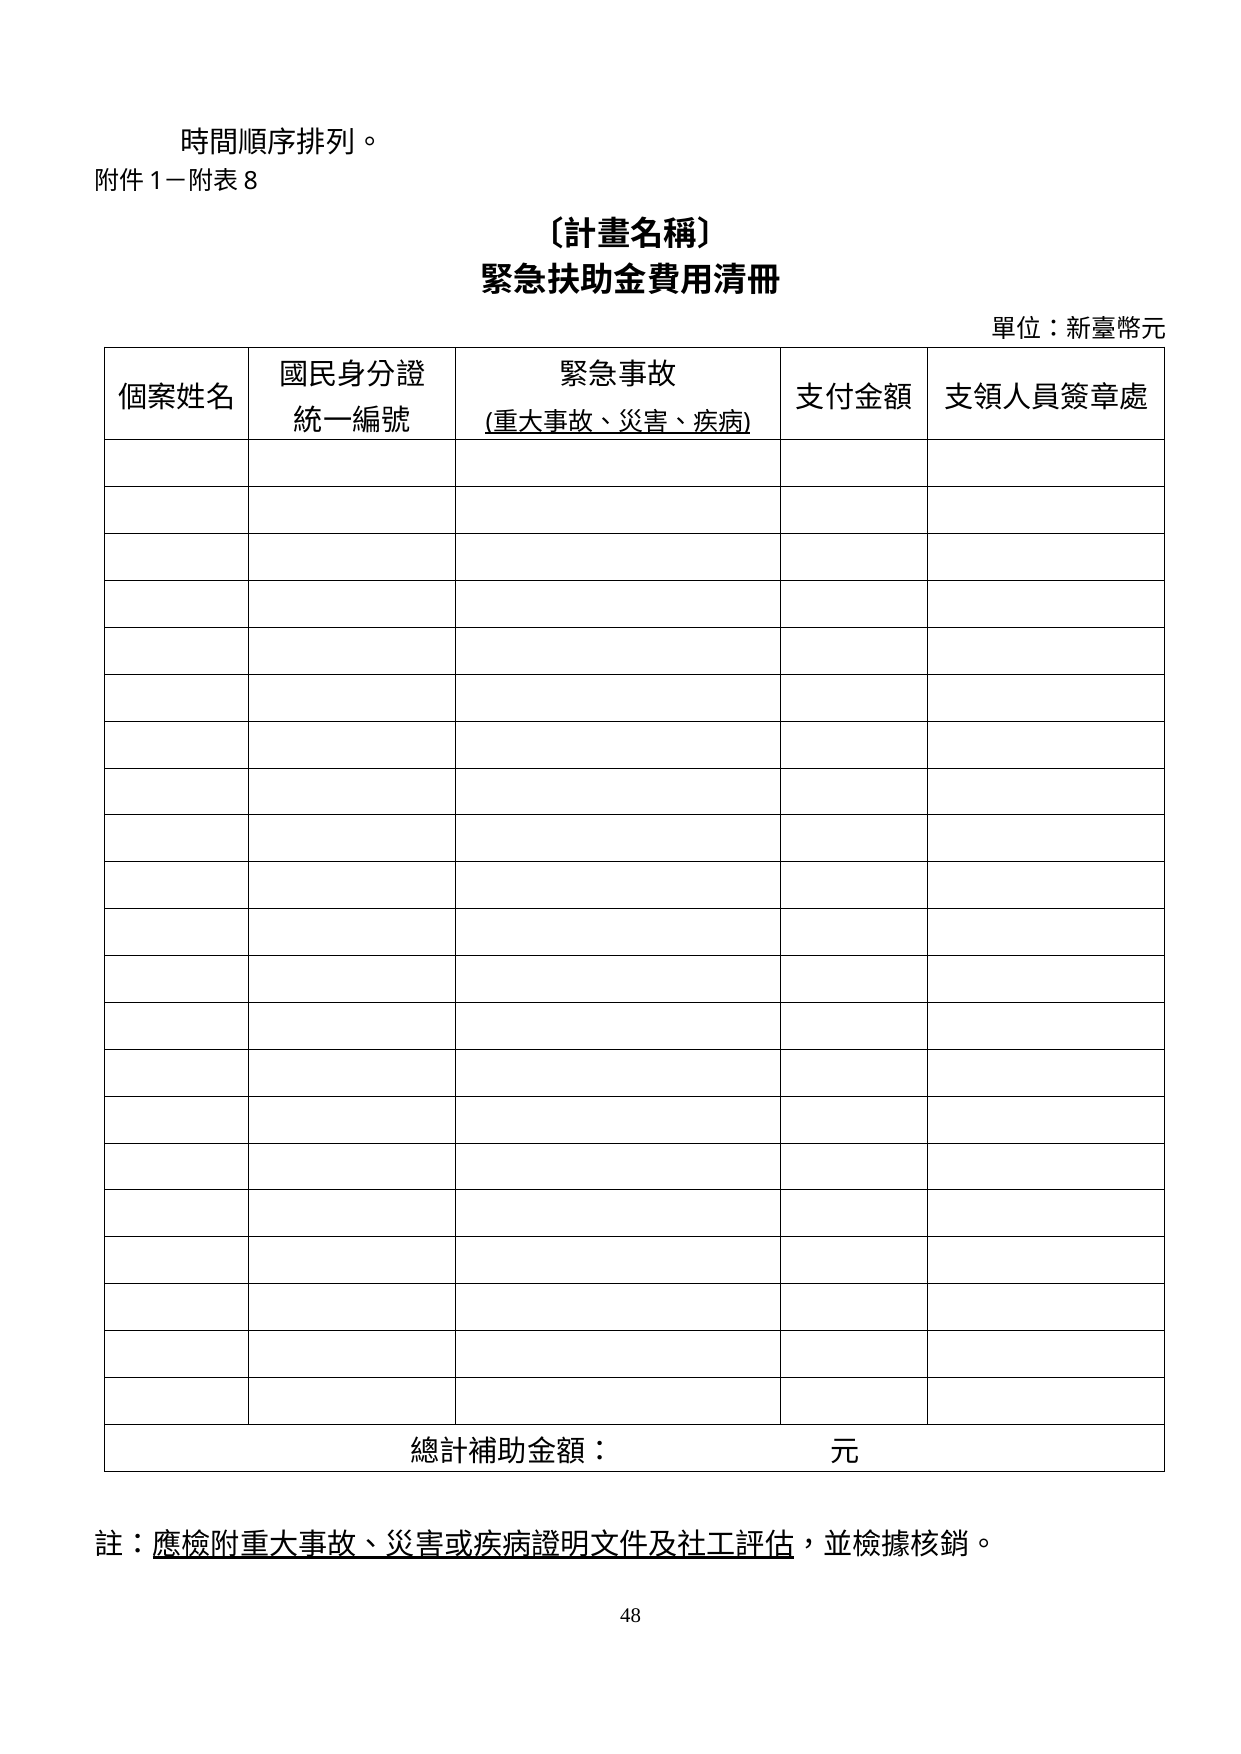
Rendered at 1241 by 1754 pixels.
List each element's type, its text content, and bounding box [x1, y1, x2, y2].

table_cell [105, 1190, 248, 1236]
table_cell [249, 1144, 455, 1189]
table_cell [781, 1237, 927, 1283]
table_cell [105, 1003, 248, 1049]
table_cell [105, 1378, 248, 1424]
table_cell [928, 909, 1164, 955]
table_cell [781, 628, 927, 674]
table_header 支領人員簽章處 [928, 348, 1164, 439]
table_cell [105, 1144, 248, 1189]
table_cell [249, 1097, 455, 1142]
table_cell [928, 1284, 1164, 1330]
table_cell [928, 1003, 1164, 1049]
table_cell [249, 1331, 455, 1377]
table_cell [456, 581, 780, 627]
table_cell [781, 815, 927, 861]
table_cell [456, 862, 780, 908]
table_header 國民身分證 統一編號 [249, 348, 455, 439]
table_cell [456, 722, 780, 767]
table_cell [105, 1284, 248, 1330]
table_cell [928, 769, 1164, 814]
table_cell [105, 1237, 248, 1283]
table_cell [105, 1097, 248, 1142]
table_cell [249, 909, 455, 955]
table_cell [456, 1097, 780, 1142]
text 註：應檢附重大事故、災害或疾病證明文件及社工評估，並檢據核銷。 [94, 1517, 1167, 1563]
table_cell [249, 1003, 455, 1049]
text 附件1－附表8 [94, 160, 1167, 197]
table_cell [105, 862, 248, 908]
table_cell [249, 628, 455, 674]
table_cell [928, 1144, 1164, 1189]
table_cell [781, 440, 927, 486]
table_cell [781, 769, 927, 814]
table_cell [249, 1050, 455, 1096]
table_cell [249, 1237, 455, 1283]
table_cell [781, 1284, 927, 1330]
table_cell [928, 956, 1164, 1002]
table_cell [781, 1331, 927, 1377]
table_cell [781, 581, 927, 627]
table_cell [928, 534, 1164, 580]
table_cell [781, 722, 927, 767]
table_cell [105, 909, 248, 955]
table_cell [105, 1331, 248, 1377]
table_cell [781, 487, 927, 533]
table_cell [781, 1003, 927, 1049]
table_cell [105, 487, 248, 533]
table_cell [249, 1190, 455, 1236]
table_cell [928, 1190, 1164, 1236]
table_cell [249, 534, 455, 580]
table_cell [456, 1237, 780, 1283]
table_cell [249, 440, 455, 486]
table_cell [249, 862, 455, 908]
table_cell [105, 1050, 248, 1096]
table_cell [781, 862, 927, 908]
table_cell [928, 581, 1164, 627]
table_cell [781, 534, 927, 580]
table_cell [105, 628, 248, 674]
table_cell [249, 769, 455, 814]
table_header 緊急事故 (重大事故、災害、疾病) [456, 348, 780, 439]
table_cell [456, 1050, 780, 1096]
table_cell [456, 1190, 780, 1236]
table_cell [781, 1050, 927, 1096]
table_cell 總計補助金額： 元 [105, 1425, 1164, 1471]
table_cell [105, 815, 248, 861]
table_cell [105, 440, 248, 486]
table_cell [105, 581, 248, 627]
table_header 支付金額 [781, 348, 927, 439]
table_cell [105, 722, 248, 767]
table_cell [928, 1331, 1164, 1377]
table_cell [928, 1378, 1164, 1424]
table_cell [456, 440, 780, 486]
table_cell [928, 862, 1164, 908]
table_cell [456, 1284, 780, 1330]
table_cell [928, 440, 1164, 486]
table_cell [781, 1378, 927, 1424]
table_cell [456, 1331, 780, 1377]
table_cell [781, 675, 927, 721]
table_cell [105, 675, 248, 721]
table_cell [105, 769, 248, 814]
table_cell [928, 675, 1164, 721]
table_cell [456, 487, 780, 533]
table_cell [456, 534, 780, 580]
table_cell [781, 1097, 927, 1142]
table_cell [928, 1237, 1164, 1283]
table_cell [781, 909, 927, 955]
table_cell [249, 581, 455, 627]
table_cell [249, 722, 455, 767]
table_cell [928, 1050, 1164, 1096]
text 單位：新臺幣元 [94, 301, 1167, 347]
table_cell [928, 722, 1164, 767]
table_cell [781, 1144, 927, 1189]
table_cell [456, 675, 780, 721]
table_cell [781, 956, 927, 1002]
table_cell [249, 675, 455, 721]
table_cell [105, 956, 248, 1002]
table_cell [456, 1378, 780, 1424]
table_cell [456, 815, 780, 861]
table_cell [781, 1190, 927, 1236]
table_cell [249, 815, 455, 861]
table_cell [249, 487, 455, 533]
table_cell [456, 909, 780, 955]
text 時間順序排列。 [151, 118, 1167, 160]
text 〔計畫名稱〕 [94, 209, 1167, 255]
table_header 個案姓名 [105, 348, 248, 439]
table_cell [456, 769, 780, 814]
table_cell [928, 628, 1164, 674]
table_cell [249, 956, 455, 1002]
table_cell [456, 1144, 780, 1189]
table_cell [105, 534, 248, 580]
table_cell [928, 1097, 1164, 1142]
table_cell [249, 1378, 455, 1424]
table_cell [456, 956, 780, 1002]
table_cell [456, 1003, 780, 1049]
table_cell [249, 1284, 455, 1330]
text 緊急扶助金費用清冊 [94, 255, 1167, 301]
table_cell [928, 815, 1164, 861]
table_cell [928, 487, 1164, 533]
table_cell [456, 628, 780, 674]
